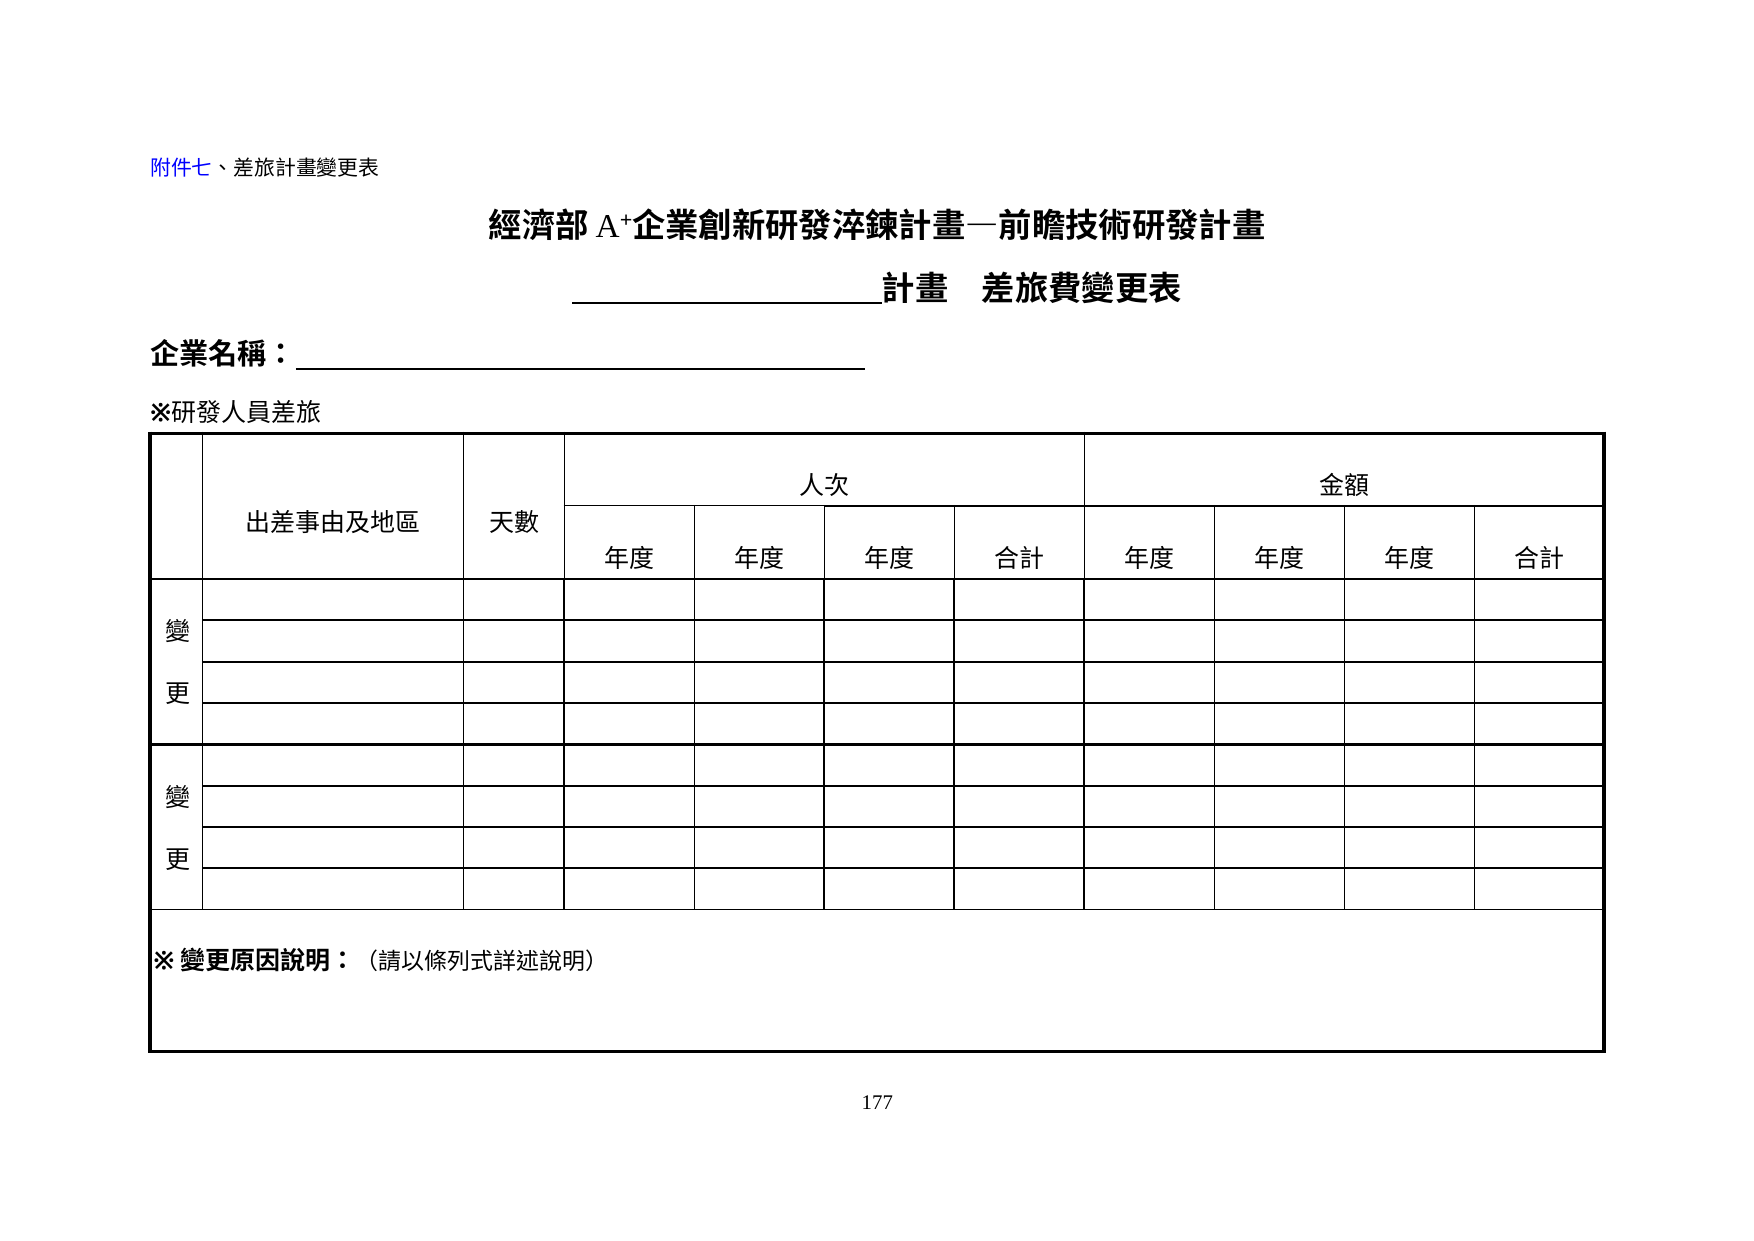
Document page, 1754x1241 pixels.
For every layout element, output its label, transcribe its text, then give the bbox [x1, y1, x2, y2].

table_cell [955, 787, 1083, 826]
table_cell [695, 663, 823, 702]
table_cell [1215, 704, 1344, 743]
table_cell [565, 828, 694, 867]
table_cell [203, 828, 463, 867]
table_cell [1475, 580, 1602, 619]
table_cell [695, 621, 823, 661]
table_cell [695, 704, 823, 743]
table_cell [1345, 663, 1474, 702]
table_cell [203, 787, 463, 826]
table_cell [1085, 869, 1214, 909]
table_cell [1345, 787, 1474, 826]
table_header 金額 [1085, 435, 1602, 505]
table_cell [1085, 787, 1214, 826]
table_cell [825, 828, 953, 867]
table_cell [203, 580, 463, 619]
table_cell [1085, 663, 1214, 702]
text 計畫 差旅費變更表 [150, 244, 1604, 307]
table_header 天數 [464, 435, 564, 578]
table_cell [1345, 621, 1474, 661]
table_cell [825, 787, 953, 826]
table_cell [203, 746, 463, 784]
table_cell [464, 746, 563, 784]
table_cell [1345, 746, 1474, 784]
table_cell [1215, 746, 1344, 784]
table_cell 合 計 [203, 869, 463, 909]
table_cell 變更後 [152, 746, 202, 909]
table_cell [464, 787, 563, 826]
table_header [152, 435, 202, 578]
table_cell [825, 746, 953, 784]
table_cell [1215, 580, 1344, 619]
table_cell [955, 663, 1083, 702]
table_cell [1085, 828, 1214, 867]
table_cell [565, 746, 694, 784]
table_cell [1345, 704, 1474, 743]
table_cell [464, 869, 563, 909]
table_cell [464, 580, 563, 619]
text ※研發人員差旅 [150, 369, 1604, 432]
table_cell 合計 [955, 507, 1084, 578]
table_cell [1475, 746, 1602, 784]
table_cell [1345, 828, 1474, 867]
table_cell [464, 704, 563, 743]
table_cell [565, 704, 694, 743]
table_cell [695, 828, 823, 867]
table_cell [1215, 869, 1344, 909]
table_cell 年度 [695, 506, 824, 578]
table_header 人次 [565, 435, 1084, 505]
table_cell [203, 663, 463, 702]
table_cell [955, 621, 1083, 661]
table_cell 年度 [825, 507, 954, 578]
table_cell 年度 [1345, 507, 1474, 578]
table_cell [955, 869, 1083, 909]
table_cell [955, 704, 1083, 743]
table_cell [695, 787, 823, 826]
table_cell [955, 746, 1083, 784]
table_cell [1345, 580, 1474, 619]
table_cell 年度 [1215, 507, 1344, 578]
table_cell [464, 663, 563, 702]
table_cell [825, 621, 953, 661]
table_cell [464, 828, 563, 867]
table_cell 合計 [1475, 507, 1602, 578]
table_cell 合 計 [203, 704, 463, 743]
text 企業名稱： [150, 307, 1604, 369]
table_cell [1085, 746, 1214, 784]
table_header 出差事由及地區 [203, 435, 463, 578]
table_cell [1085, 704, 1214, 743]
table_cell [1475, 663, 1602, 702]
table_cell [565, 787, 694, 826]
table_cell [1475, 828, 1602, 867]
table_cell [1215, 787, 1344, 826]
table_cell [825, 869, 953, 909]
table_cell [1475, 704, 1602, 743]
table_cell [825, 580, 953, 619]
table_cell [1215, 663, 1344, 702]
table_cell [464, 621, 563, 661]
table_cell [1215, 621, 1344, 661]
table_cell [695, 746, 823, 784]
table_cell 年度 [565, 506, 694, 578]
text 附件七、差旅計畫變更表 [150, 151, 1604, 182]
table_cell [1475, 621, 1602, 661]
table_cell 變更前 [152, 580, 202, 743]
table_cell 年度 [1085, 507, 1214, 578]
table_cell [1475, 869, 1602, 909]
table_cell [565, 663, 694, 702]
table_cell [1475, 787, 1602, 826]
table_cell [1085, 621, 1214, 661]
table_cell ※ 變更原因說明：（請以條列式詳述說明） [152, 910, 1602, 1050]
table_cell [565, 621, 694, 661]
table_cell [1085, 580, 1214, 619]
table_cell [565, 580, 694, 619]
table_cell [695, 869, 823, 909]
table_cell [955, 828, 1083, 867]
table_cell [1215, 828, 1344, 867]
table_cell [695, 580, 823, 619]
table_cell [955, 580, 1083, 619]
table_cell [203, 621, 463, 661]
table_cell [825, 663, 953, 702]
table_cell [825, 704, 953, 743]
table_cell [1345, 869, 1474, 909]
table_cell [565, 869, 694, 909]
text 經濟部A+企業創新研發淬鍊計畫—前瞻技術研發計畫 [150, 182, 1604, 244]
